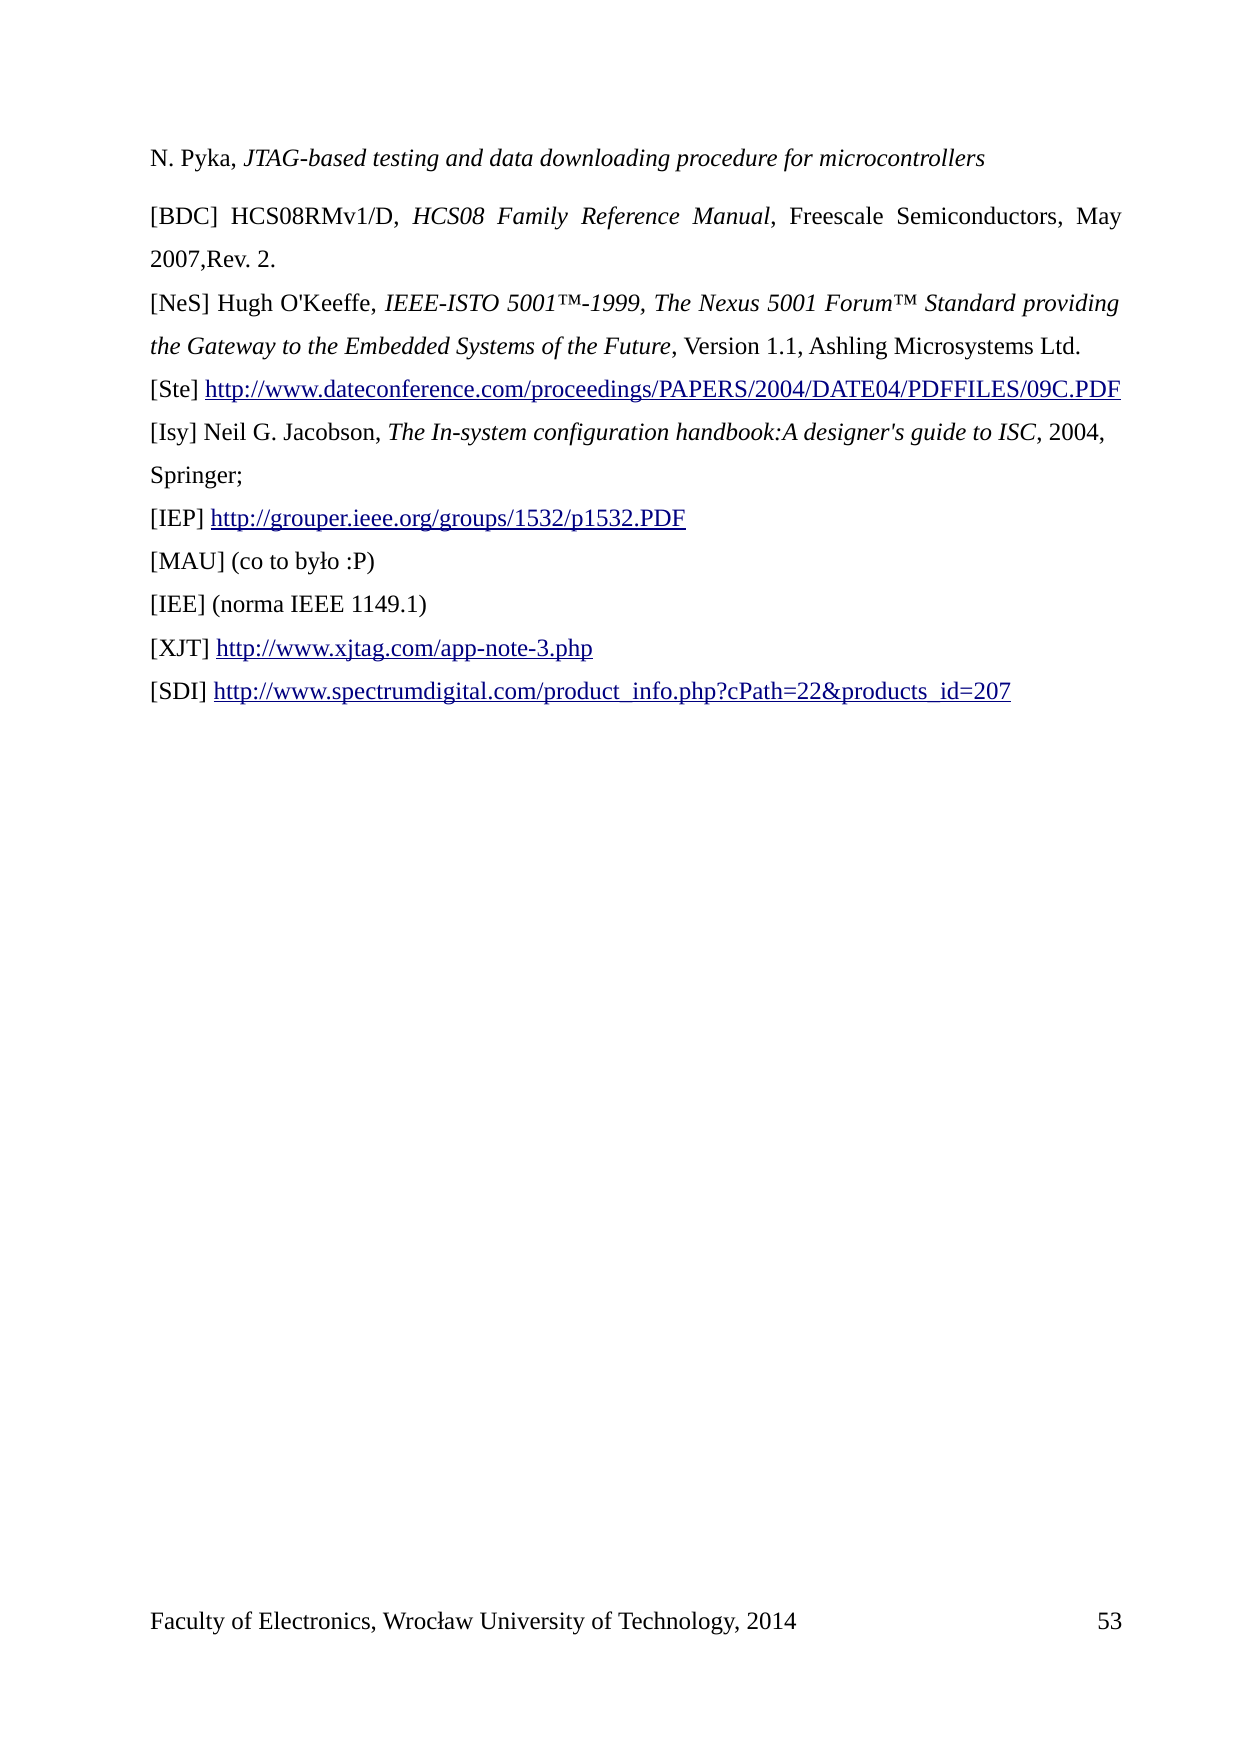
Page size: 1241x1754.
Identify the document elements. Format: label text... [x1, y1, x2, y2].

text [BDC] HCS08RMv1/D, HCS08 Family Reference Manual, Freescale Semiconductors, May 2007,Rev. 2. [150, 201, 1122, 273]
text [Ste] http://www.dateconference.com/proceedings/PAPERS/2004/DATE04/PDFFILES/09C.PDF [150, 374, 1122, 403]
text [IEE] (norma IEEE 1149.1) [150, 589, 1122, 618]
text [IEP] http://grouper.ieee.org/groups/1532/p1532.PDF [150, 503, 1122, 532]
text [MAU] (co to było :P) [150, 546, 1122, 575]
text [XJT] http://www.xjtag.com/app-note-3.php [150, 633, 1122, 661]
text [NeS] Hugh O'Keeffe, IEEE-ISTO 5001™-1999, The Nexus 5001 Forum™ Standard providing the Gateway to the Embedded Systems of the Future, Version 1.1, Ashling Microsystems Ltd. [150, 288, 1122, 359]
text [Isy] Neil G. Jacobson, The In-system configuration handbook:A designer's guide to ISC, 2004, Springer; [150, 417, 1122, 489]
text [SDI] http://www.spectrumdigital.com/product_info.php?cPath=22&products_id=207 [150, 676, 1122, 704]
